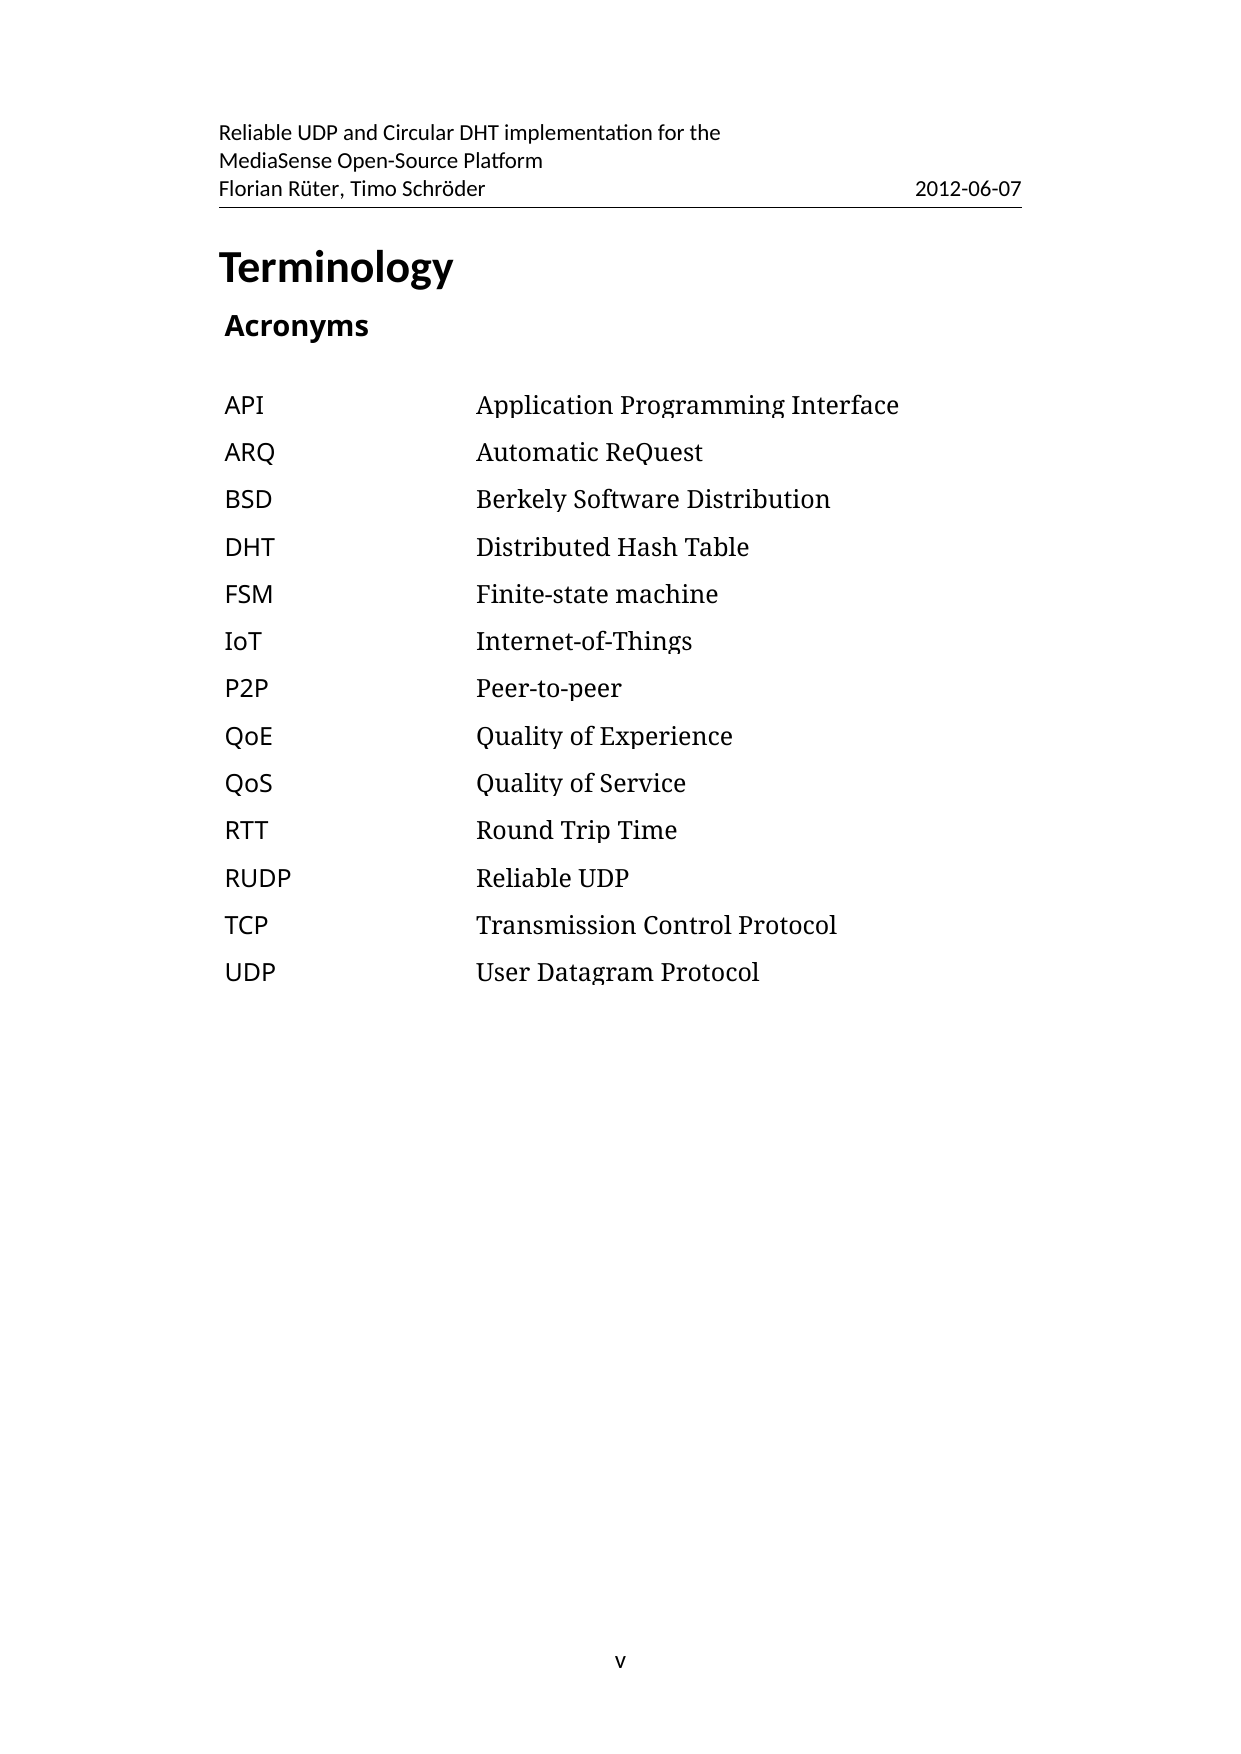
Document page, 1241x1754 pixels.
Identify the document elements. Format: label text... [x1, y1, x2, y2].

subtitle Terminology [218, 238, 1022, 294]
table_cell TCP [219, 896, 470, 943]
table_cell Finite-state machine [470, 565, 1022, 612]
table_cell QoE [219, 707, 470, 754]
table_cell RTT [219, 801, 470, 848]
table_cell RUDP [219, 849, 470, 896]
table_cell UDP [219, 943, 470, 990]
table_cell Transmission Control Protocol [470, 896, 1022, 943]
table_cell DHT [219, 518, 470, 565]
table_cell IoT [219, 612, 470, 659]
table_cell Reliable UDP [470, 849, 1022, 896]
table_cell BSD [219, 470, 470, 517]
table_cell Automatic ReQuest [470, 423, 1022, 470]
table_cell Berkely Software Distribution [470, 470, 1022, 517]
table_cell User Datagram Protocol [470, 943, 1022, 990]
table_cell ARQ [219, 423, 470, 470]
table_cell Distributed Hash Table [470, 518, 1022, 565]
table_header Acronyms [219, 294, 1022, 376]
table_cell Peer-to-peer [470, 659, 1022, 707]
table_cell Application Programming Interface [470, 376, 1022, 423]
table_cell P2P [219, 659, 470, 707]
table_cell Quality of Service [470, 754, 1022, 801]
table_cell Quality of Experience [470, 707, 1022, 754]
table_cell FSM [219, 565, 470, 612]
table_cell QoS [219, 754, 470, 801]
table_cell Round Trip Time [470, 801, 1022, 848]
table_cell API [219, 376, 470, 423]
table_cell Internet-of-Things [470, 612, 1022, 659]
